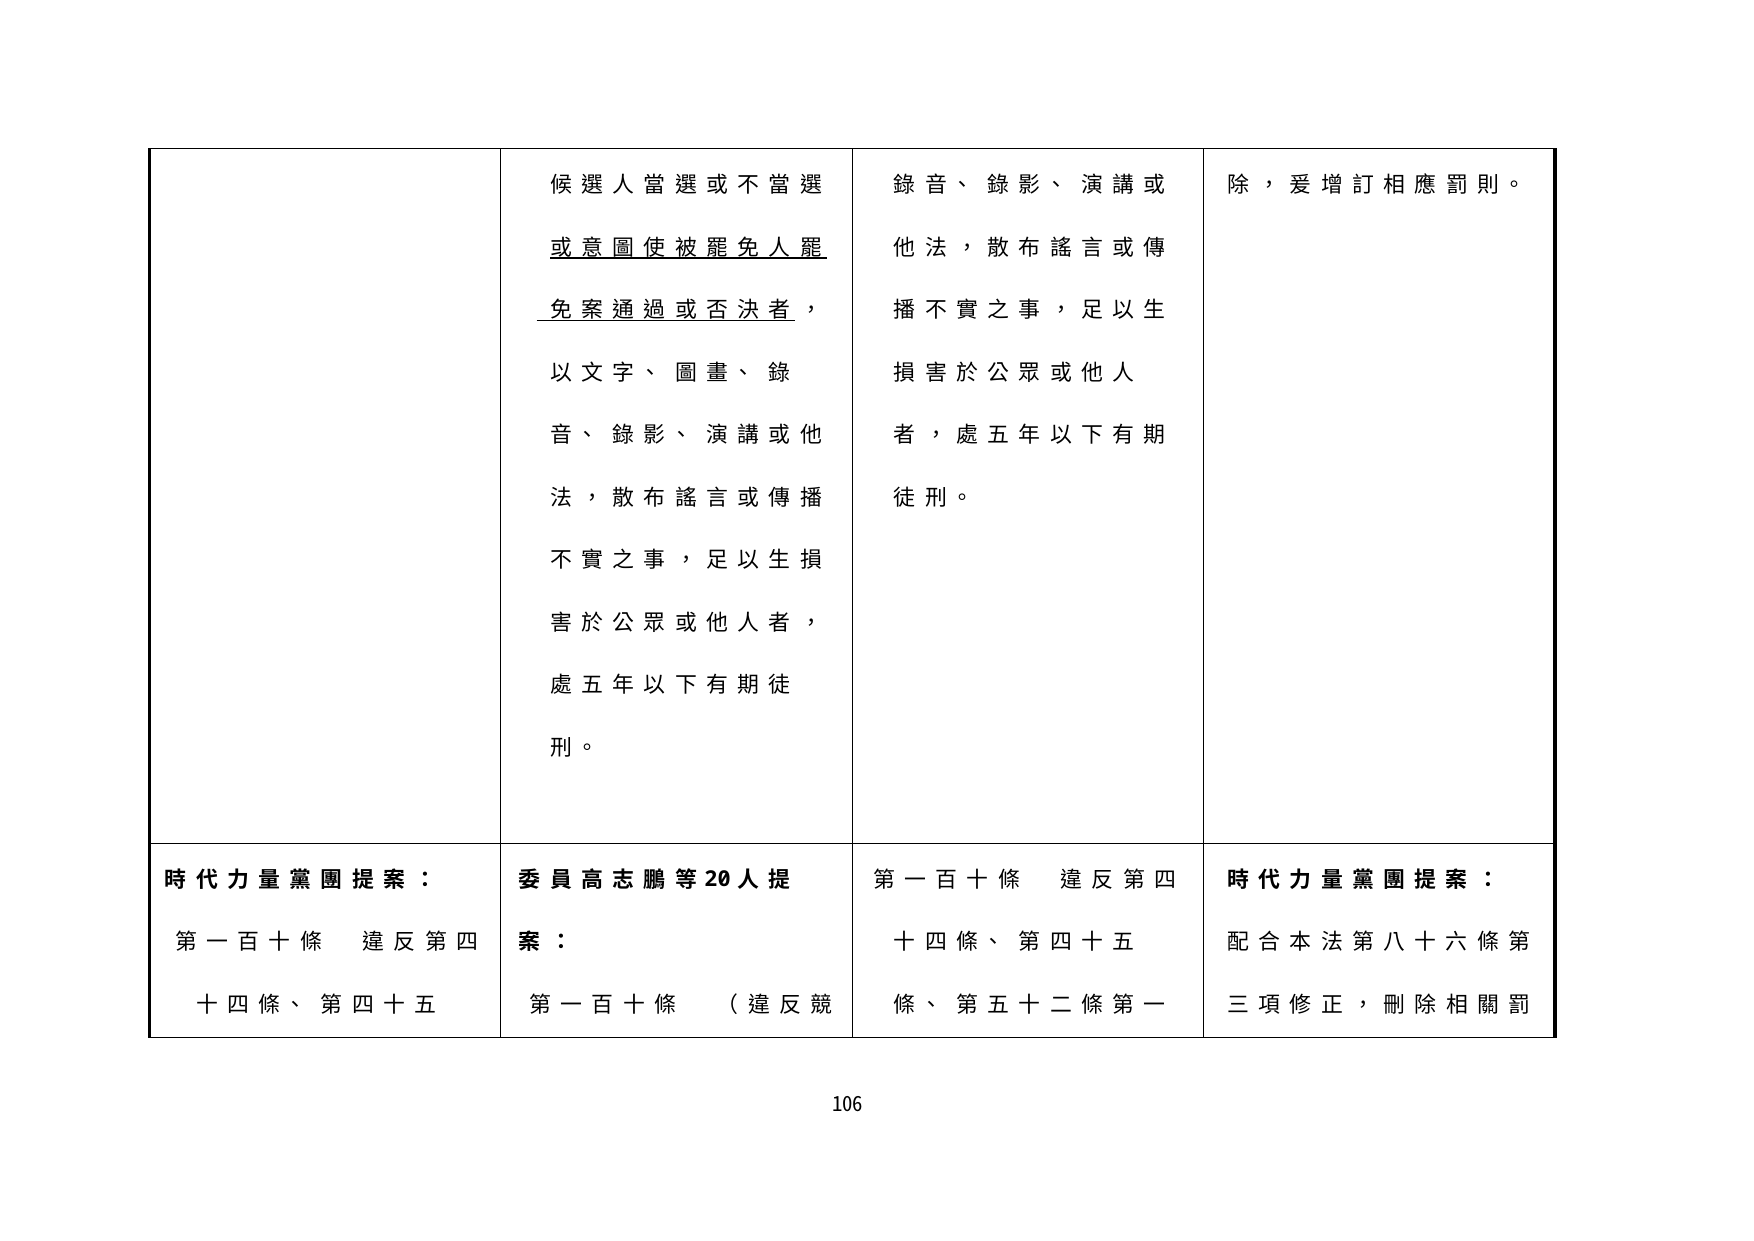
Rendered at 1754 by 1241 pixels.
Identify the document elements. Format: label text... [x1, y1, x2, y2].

table_cell 委員高志鵬等20人提案： 第一百十條 （違反競 [501, 844, 852, 1037]
table_cell 時代力量黨團提案： 配合本法第八十六條第三項修正，刪除相關罰 [1204, 844, 1553, 1037]
table_cell 時代力量黨團提案： 第一百十條 違反第四十四條、第四十五 [151, 844, 500, 1037]
table_cell 除，爰增訂相應罰則。 [1204, 149, 1553, 842]
table_cell 候選人當選或不當選或意圖使被罷免人罷免案通過或否決者，以文字、圖畫、錄音、錄影、演講或他法，散布謠言或傳播不實之事，足以生損害於公眾或他人者，處五年以下有期徒刑。 [501, 149, 852, 842]
table_cell 錄音、錄影、演講或他法，散布謠言或傳播不實之事，足以生損害於公眾或他人者，處五年以下有期徒刑。 [853, 149, 1203, 842]
table_cell 第一百十條 違反第四十四條、第四十五條、第五十二條第一 [853, 844, 1203, 1037]
table_cell [151, 149, 500, 842]
